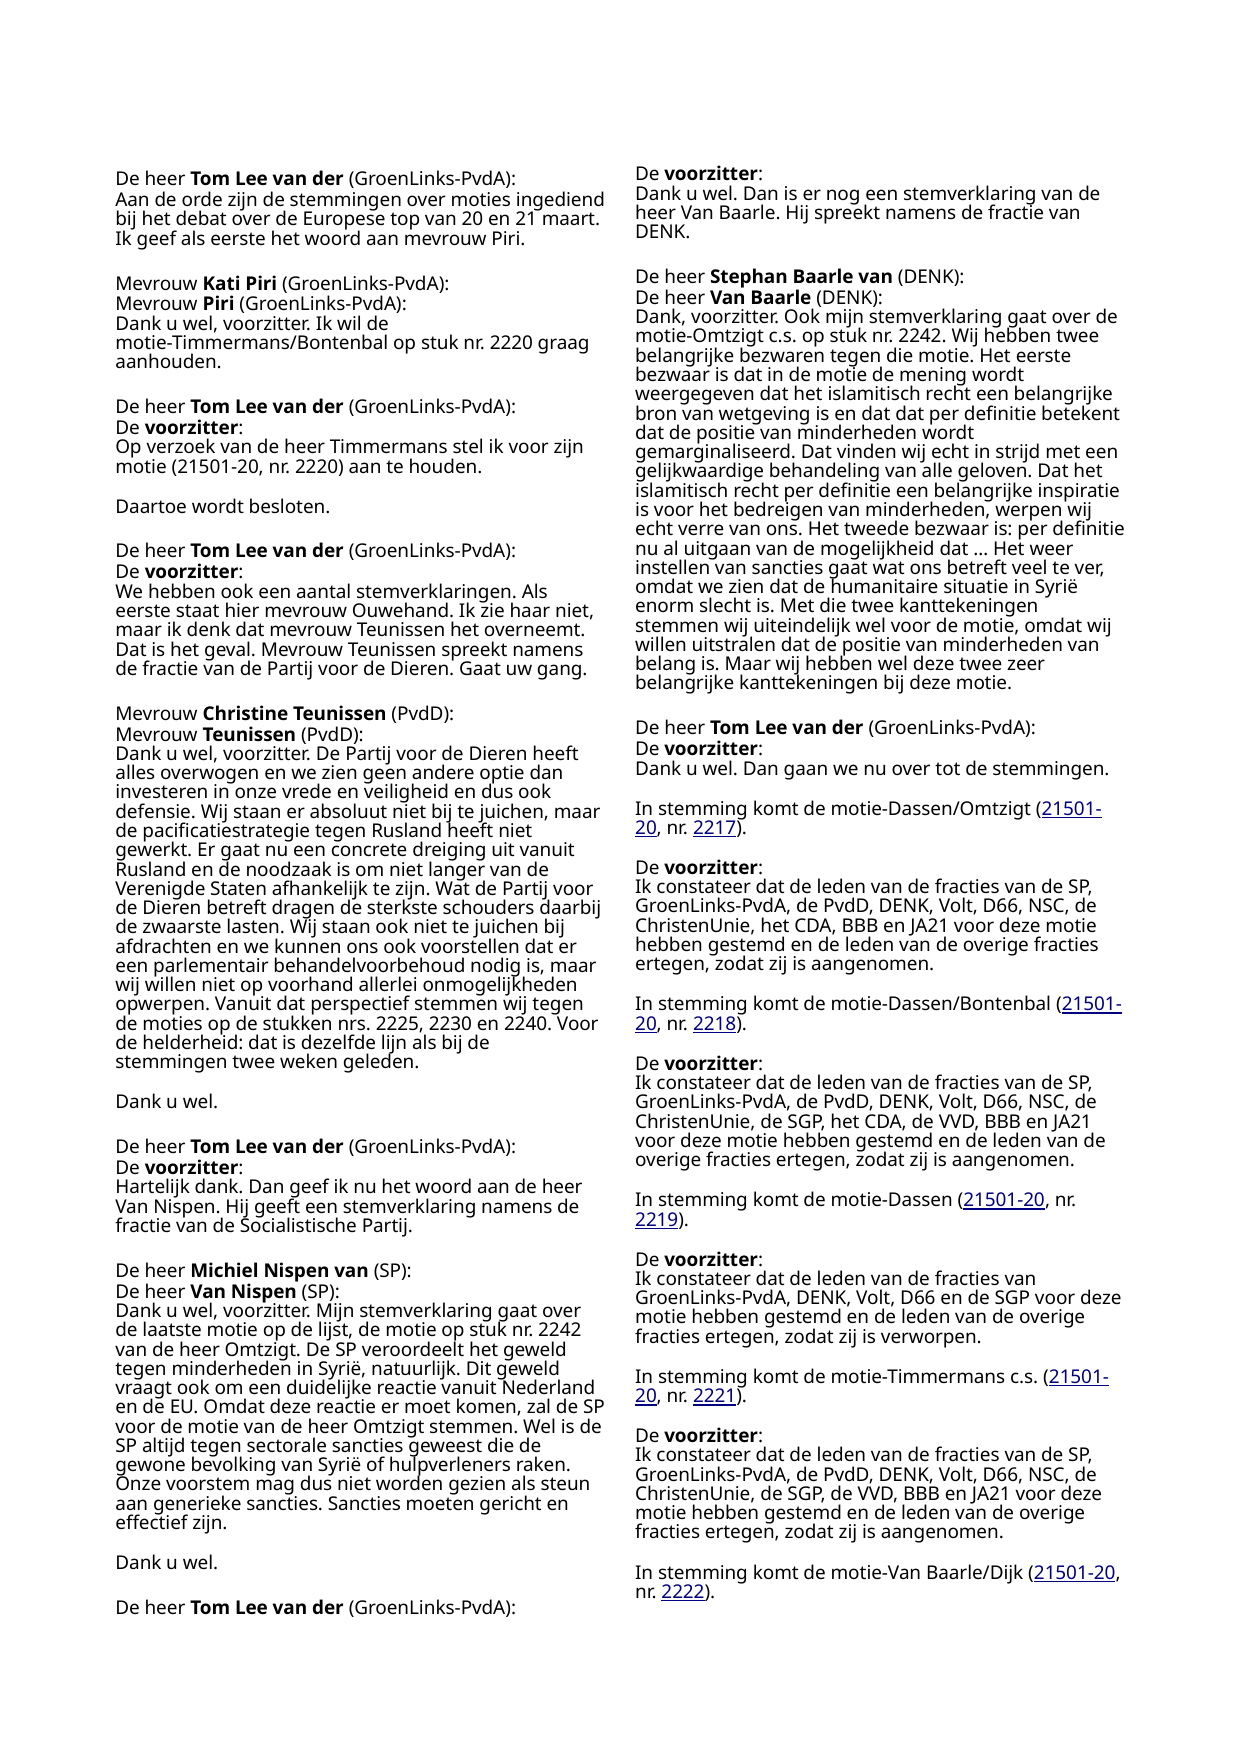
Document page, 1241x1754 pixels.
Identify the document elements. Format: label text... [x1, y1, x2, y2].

text De heer Michiel Nispen van (SP): [115, 1257, 605, 1283]
text De voorzitter: [635, 1055, 1125, 1074]
text Dank u wel. [115, 1093, 605, 1112]
text Daartoe wordt besloten. [115, 498, 605, 517]
text Ik constateer dat de leden van de fracties van de SP, GroenLinks-PvdA, de PvdD, DENK, Volt, D66, NSC, de ChristenUnie, de SGP, het CDA, de VVD, BBB en JA21 voor deze motie hebben gestemd en de leden van de overige fracties ertegen, zodat zij is aangenomen. [635, 1074, 1125, 1170]
text Dank u wel. [115, 1554, 605, 1573]
text De heer Tom Lee van der (GroenLinks-PvdA): [115, 165, 605, 191]
text De voorzitter: [115, 563, 605, 583]
text Dank u wel. Dan is er nog een stemverklaring van de heer Van Baarle. Hij spreekt namens de fractie van DENK. [635, 184, 1125, 242]
text De voorzitter: [115, 1159, 605, 1178]
text Dank u wel, voorzitter. De Partij voor de Dieren heeft alles overwogen en we zien geen andere optie dan investeren in onze vrede en veiligheid en dus ook defensie. Wij staan er absoluut niet bij te juichen, maar de pacificatiestrategie tegen Rusland heeft niet gewerkt. Er gaat nu een concrete dreiging uit vanuit Rusland en de noodzaak is om niet langer van de Verenigde Staten afhankelijk te zijn. Wat de Partij voor de Dieren betreft dragen de sterkste schouders daarbij de zwaarste lasten. Wij staan ook niet te juichen bij afdrachten en we kunnen ons ook voorstellen dat er een parlementair behandelvoorbehoud nodig is, maar wij willen niet op voorhand allerlei onmogelijkheden opwerpen. Vanuit dat perspectief stemmen wij tegen de moties op de stukken nrs. 2225, 2230 en 2240. Voor de helderheid: dat is dezelfde lijn als bij de stemmingen twee weken geleden. [115, 745, 605, 1072]
text De heer Tom Lee van der (GroenLinks-PvdA): [115, 393, 605, 419]
text De voorzitter: [635, 1251, 1125, 1270]
text Mevrouw Christine Teunissen (PvdD): [115, 700, 605, 726]
text De heer Stephan Baarle van (DENK): [635, 263, 1125, 289]
text De heer Tom Lee van der (GroenLinks-PvdA): [115, 538, 605, 563]
text De voorzitter: [115, 419, 605, 438]
text In stemming komt de motie-Timmermans c.s. (21501-20, nr. 2221). [635, 1368, 1125, 1406]
text De voorzitter: [635, 740, 1125, 759]
text De heer Van Baarle (DENK): [635, 289, 1125, 308]
text Ik constateer dat de leden van de fracties van de SP, GroenLinks-PvdA, de PvdD, DENK, Volt, D66, NSC, de ChristenUnie, het CDA, BBB en JA21 voor deze motie hebben gestemd en de leden van de overige fracties ertegen, zodat zij is aangenomen. [635, 878, 1125, 974]
text In stemming komt de motie-Van Baarle/Dijk (21501-20, nr. 2222). [635, 1564, 1125, 1602]
text Dank, voorzitter. Ook mijn stemverklaring gaat over de motie-Omtzigt c.s. op stuk nr. 2242. Wij hebben twee belangrijke bezwaren tegen die motie. Het eerste bezwaar is dat in de motie de mening wordt weergegeven dat het islamitisch recht een belangrijke bron van wetgeving is en dat dat per definitie betekent dat de positie van minderheden wordt gemarginaliseerd. Dat vinden wij echt in strijd met een gelijkwaardige behandeling van alle geloven. Dat het islamitisch recht per definitie een belangrijke inspiratie is voor het bedreigen van minderheden, werpen wij echt verre van ons. Het tweede bezwaar is: per definitie nu al uitgaan van de mogelijkheid dat … Het weer instellen van sancties gaat wat ons betreft veel te ver, omdat we zien dat de humanitaire situatie in Syrië enorm slecht is. Met die twee kanttekeningen stemmen wij uiteindelijk wel voor de motie, omdat wij willen uitstralen dat de positie van minderheden van belang is. Maar wij hebben wel deze twee zeer belangrijke kanttekeningen bij deze motie. [635, 308, 1125, 694]
text Mevrouw Teunissen (PvdD): [115, 726, 605, 745]
text Mevrouw Kati Piri (GroenLinks-PvdA): [115, 270, 605, 295]
text Op verzoek van de heer Timmermans stel ik voor zijn motie (21501-20, nr. 2220) aan te houden. [115, 438, 605, 477]
text Dank u wel, voorzitter. Ik wil de motie-Timmermans/Bontenbal op stuk nr. 2220 graag aanhouden. [115, 315, 605, 372]
text De heer Tom Lee van der (GroenLinks-PvdA): [635, 714, 1125, 740]
text In stemming komt de motie-Dassen (21501-20, nr. 2219). [635, 1191, 1125, 1230]
text De heer Tom Lee van der (GroenLinks-PvdA): [115, 1133, 605, 1159]
text We hebben ook een aantal stemverklaringen. Als eerste staat hier mevrouw Ouwehand. Ik zie haar niet, maar ik denk dat mevrouw Teunissen het overneemt. Dat is het geval. Mevrouw Teunissen spreekt namens de fractie van de Partij voor de Dieren. Gaat uw gang. [115, 583, 605, 679]
text De voorzitter: [635, 1427, 1125, 1446]
text De heer Tom Lee van der (GroenLinks-PvdA): [115, 1594, 605, 1620]
text De voorzitter: [635, 165, 1125, 184]
text Dank u wel, voorzitter. Mijn stemverklaring gaat over de laatste motie op de lijst, de motie op stuk nr. 2242 van de heer Omtzigt. De SP veroordeelt het geweld tegen minderheden in Syrië, natuurlijk. Dit geweld vraagt ook om een duidelijke reactie vanuit Nederland en de EU. Omdat deze reactie er moet komen, zal de SP voor de motie van de heer Omtzigt stemmen. Wel is de SP altijd tegen sectorale sancties geweest die de gewone bevolking van Syrië of hulpverleners raken. Onze voorstem mag dus niet worden gezien als steun aan generieke sancties. Sancties moeten gericht en effectief zijn. [115, 1302, 605, 1533]
text Ik constateer dat de leden van de fracties van de SP, GroenLinks-PvdA, de PvdD, DENK, Volt, D66, NSC, de ChristenUnie, de SGP, de VVD, BBB en JA21 voor deze motie hebben gestemd en de leden van de overige fracties ertegen, zodat zij is aangenomen. [635, 1446, 1125, 1543]
text De voorzitter: [635, 859, 1125, 878]
text Aan de orde zijn de stemmingen over moties ingediend bij het debat over de Europese top van 20 en 21 maart. Ik geef als eerste het woord aan mevrouw Piri. [115, 191, 605, 249]
text Ik constateer dat de leden van de fracties van GroenLinks-PvdA, DENK, Volt, D66 en de SGP voor deze motie hebben gestemd en de leden van de overige fracties ertegen, zodat zij is verworpen. [635, 1270, 1125, 1347]
text In stemming komt de motie-Dassen/Bontenbal (21501-20, nr. 2218). [635, 995, 1125, 1034]
text De heer Van Nispen (SP): [115, 1283, 605, 1302]
text Mevrouw Piri (GroenLinks-PvdA): [115, 295, 605, 315]
text Dank u wel. Dan gaan we nu over tot de stemmingen. [635, 759, 1125, 779]
text Hartelijk dank. Dan geef ik nu het woord aan de heer Van Nispen. Hij geeft een stemverklaring namens de fractie van de Socialistische Partij. [115, 1178, 605, 1236]
text In stemming komt de motie-Dassen/Omtzigt (21501-20, nr. 2217). [635, 799, 1125, 838]
